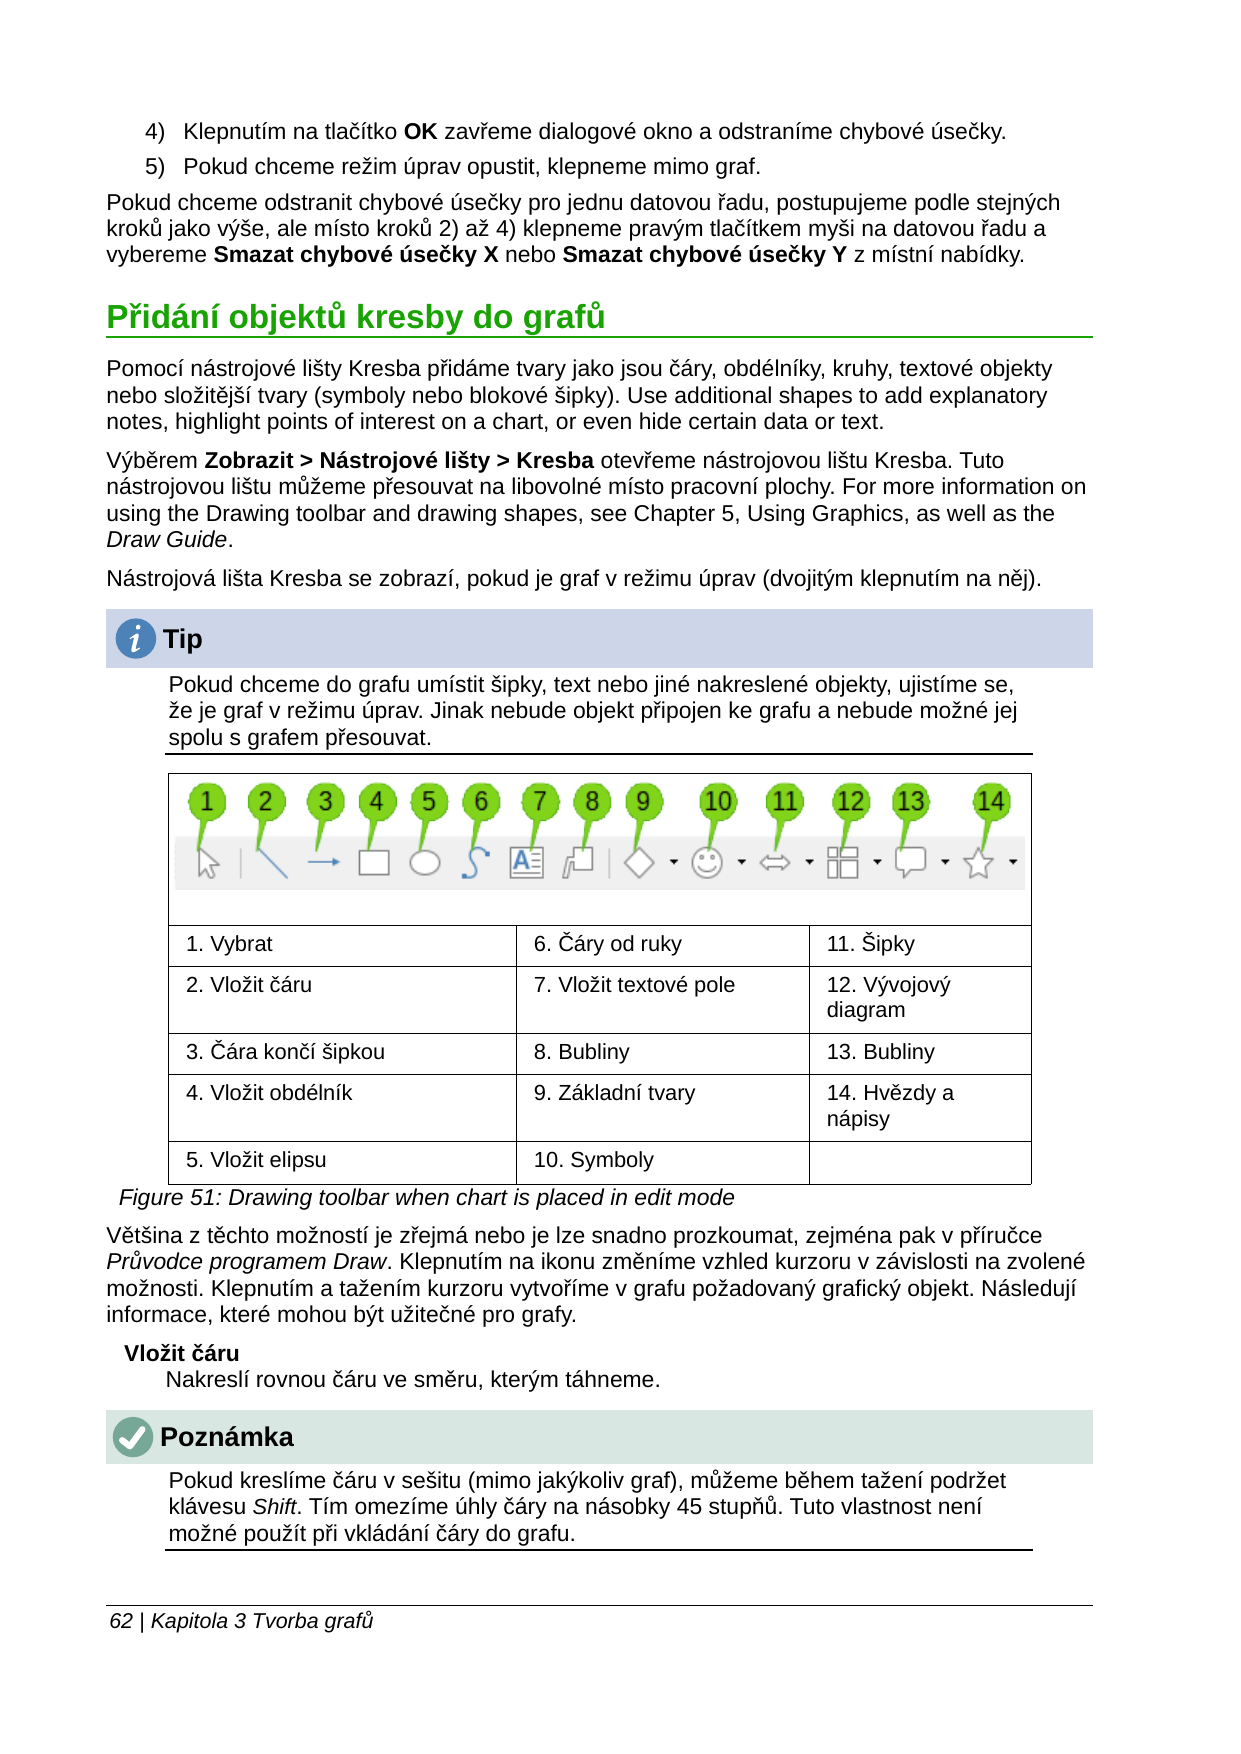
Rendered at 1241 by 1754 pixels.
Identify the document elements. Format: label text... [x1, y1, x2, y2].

table_cell 3. Čára končí šipkou [169, 1034, 516, 1074]
table_cell 9. Základní tvary [517, 1075, 809, 1141]
table_cell 1. Vybrat [169, 926, 516, 966]
picture [174, 782, 1025, 890]
subtitle Přidání objektů kresby do grafů [106, 297, 1093, 336]
text Výběrem Zobrazit > Nástrojové lišty > Kresba otevřeme nástrojovou lištu Kresba. Tuto nástrojovou lištu můžeme přesouvat na libovolné místo pracovní plochy. For more information on using the Drawing toolbar and drawing shapes, see Chapter 5, Using Graphics, as well as the Draw Guide. [106, 447, 1093, 552]
table_cell 11. Šipky [810, 926, 1031, 966]
table_cell 6. Čáry od ruky [517, 926, 809, 966]
text Pokud kreslíme čáru v sešitu (mimo jakýkoliv graf), můžeme během tažení podržet klávesu Shift. Tím omezíme úhly čáry na násobky 45 stupňů. Tuto vlastnost není možné použít při vkládání čáry do grafu. [165, 1464, 1033, 1549]
text Většina z těchto možností je zřejmá nebo je lze snadno prozkoumat, zejména pak v příručce Průvodce programem Draw. Klepnutím na ikonu změníme vzhled kurzoru v závislosti na zvolené možnosti. Klepnutím a tažením kurzoru vytvoříme v grafu požadovaný grafický objekt. Následují informace, které mohou být užitečné pro grafy. [106, 1222, 1093, 1327]
table_cell 10. Symboly [517, 1142, 809, 1183]
table_cell 2. Vložit čáru [169, 967, 516, 1033]
text Figure 51: Drawing toolbar when chart is placed in edit mode [118, 1184, 1080, 1210]
table_cell 8. Bubliny [517, 1034, 809, 1074]
text Pokud chceme do grafu umístit šipky, text nebo jiné nakreslené objekty, ujistíme se, že je graf v režimu úprav. Jinak nebude objekt připojen ke grafu a nebude možné jej spolu s grafem přesouvat. [165, 668, 1033, 753]
text Pomocí nástrojové lišty Kresba přidáme tvary jako jsou čáry, obdélníky, kruhy, textové objekty nebo složitější tvary (symboly nebo blokové šipky). Use additional shapes to add explanatory notes, highlight points of interest on a chart, or even hide certain data or text. [106, 355, 1093, 434]
table_cell [810, 1142, 1031, 1183]
table_cell 5. Vložit elipsu [169, 1142, 516, 1183]
table_cell 13. Bubliny [810, 1034, 1031, 1074]
table_cell 4. Vložit obdélník [169, 1075, 516, 1141]
list Pokud chceme režim úprav opustit, klepneme mimo graf. [165, 153, 1093, 180]
text Nástrojová lišta Kresba se zobrazí, pokud je graf v režimu úprav (dvojitým klepnutím na něj). [106, 565, 1093, 591]
text Nakreslí rovnou čáru ve směru, kterým táhneme. [165, 1366, 1093, 1393]
table_cell 12. Vývojový diagram [810, 967, 1031, 1033]
list Klepnutím na tlačítko OK zavřeme dialogové okno a odstraníme chybové úsečky. [165, 118, 1093, 144]
text Pokud chceme odstranit chybové úsečky pro jednu datovou řadu, postupujeme podle stejných kroků jako výše, ale místo kroků 2) až 4) klepneme pravým tlačítkem myši na datovou řadu a vybereme Smazat chybové úsečky X nebo Smazat chybové úsečky Y z místní nabídky. [106, 188, 1093, 268]
subtitle Poznámka [106, 1410, 1093, 1464]
table_cell 7. Vložit textové pole [517, 967, 809, 1033]
table_header [169, 774, 1031, 925]
table_cell 14. Hvězdy a nápisy [810, 1075, 1031, 1141]
text Vložit čáru [124, 1340, 1093, 1366]
subtitle Tip [106, 609, 1093, 668]
